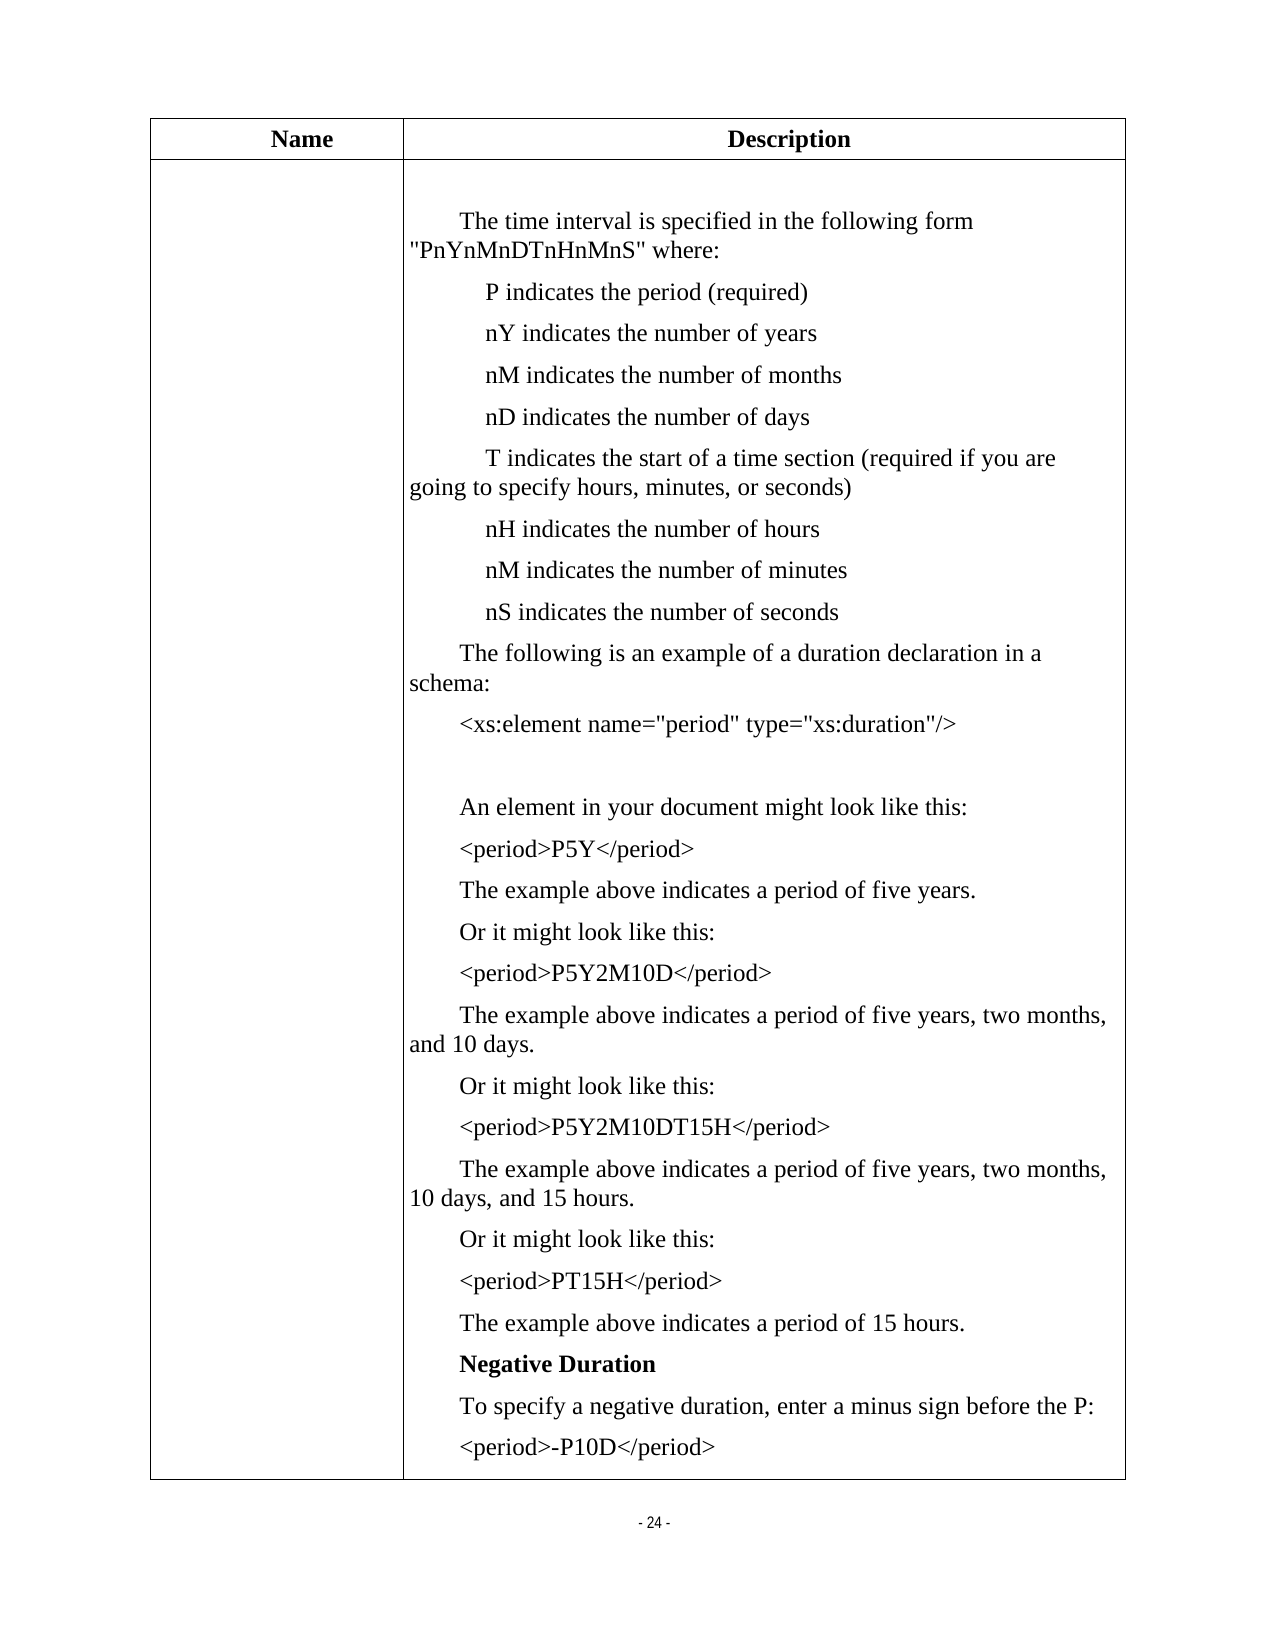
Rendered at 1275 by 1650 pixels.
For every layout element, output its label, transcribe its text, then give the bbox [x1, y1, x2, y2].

table_header Description [404, 119, 1125, 159]
table_header Name [151, 119, 403, 159]
table_cell [151, 160, 403, 1479]
table_cell The time interval is specified in the following form "PnYnMnDTnHnMnS" where: P indicates the period (required) nY indicates the number of years nM indicates the number of months nD indicates the number of days T indicates the start of a time section (required if you are going to specify hours, minutes, or seconds) nH indicates the number of hours nM indicates the number of minutes nS indicates the number of seconds The following is an example of a duration declaration in a schema: <xs:element name="period" type="xs:duration"/> An element in your document might look like this: <period>P5Y</period> The example above indicates a period of five years. Or it might look like this: <period>P5Y2M10D</period> The example above indicates a period of five years, two months, and 10 days. Or it might look like this: <period>P5Y2M10DT15H</period> The example above indicates a period of five years, two months, 10 days, and 15 hours. Or it might look like this: <period>PT15H</period> The example above indicates a period of 15 hours. Negative Duration To specify a negative duration, enter a minus sign before the P: <period>-P10D</period> [404, 160, 1125, 1479]
